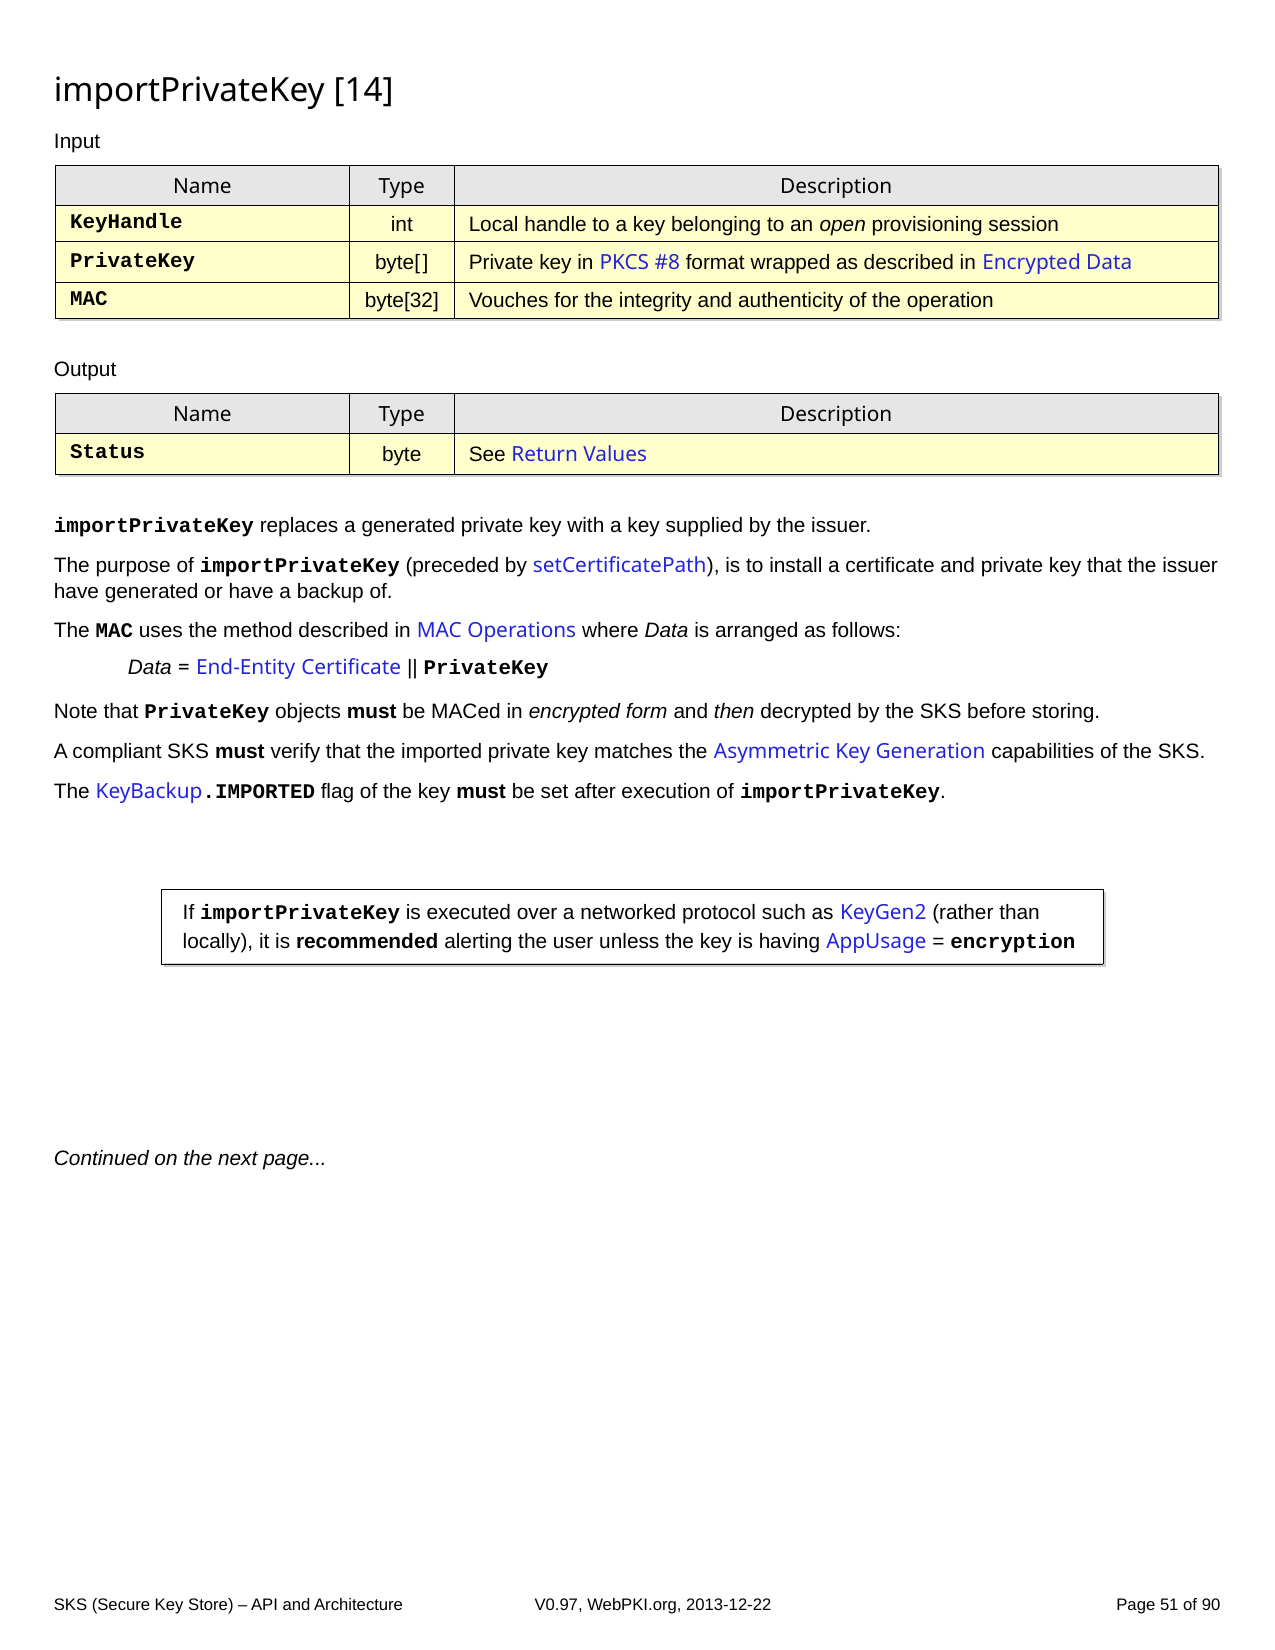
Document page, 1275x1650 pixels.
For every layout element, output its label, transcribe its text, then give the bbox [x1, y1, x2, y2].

table_cell PrivateKey [56, 242, 349, 282]
subtitle importPrivateKey [14] [54, 66, 1221, 111]
text Note that PrivateKey objects must be MACed in encrypted form and then decrypted by the SKS before storing. [54, 699, 1221, 725]
table_cell MAC [56, 283, 349, 318]
table_cell See Return Values [455, 434, 1218, 473]
table_header If importPrivateKey is executed over a networked protocol such as KeyGen2 (rather than locally), it is recommended alerting the user unless the key is having AppUsage = encryption [162, 890, 1103, 963]
text Input [54, 129, 1221, 153]
text The MAC uses the method described in MAC Operations where Data is arranged as follows: [54, 615, 1221, 643]
table_cell Private key in PKCS #8 format wrapped as described in Encrypted Data [455, 242, 1218, 282]
table_cell KeyHandle [56, 206, 349, 241]
text A compliant SKS must verify that the imported private key matches the Asymmetric Key Generation capabilities of the SKS. [54, 736, 1221, 765]
table_header Name [56, 394, 349, 433]
table_cell byte⁮[32] [350, 283, 454, 318]
table_cell Local handle to a key belonging to an open provisioning session [455, 206, 1218, 241]
text Output [54, 357, 1221, 381]
table_header Type [350, 394, 454, 433]
table_header Type [350, 166, 454, 205]
text The KeyBackup.IMPORTED flag of the key must be set after execution of importPrivateKey. [54, 777, 1221, 805]
table_cell Status [56, 434, 349, 473]
table_cell byte [350, 434, 454, 473]
text Continued on the next page... [54, 1145, 1221, 1169]
text Data = End-Entity Certificate || PrivateKey [54, 652, 1221, 681]
text The purpose of importPrivateKey (preceded by setCertificatePath), is to install a certificate and private key that the issuer have generated or have a backup of. [54, 551, 1221, 603]
table_cell int [350, 206, 454, 241]
table_cell byte⁮[ ] [350, 242, 454, 282]
table_header Description [455, 166, 1218, 205]
text importPrivateKey replaces a generated private key with a key supplied by the issuer. [54, 513, 1221, 539]
table_header Description [455, 394, 1218, 433]
table_header Name [56, 166, 349, 205]
table_cell Vouches for the integrity and authenticity of the operation [455, 283, 1218, 318]
